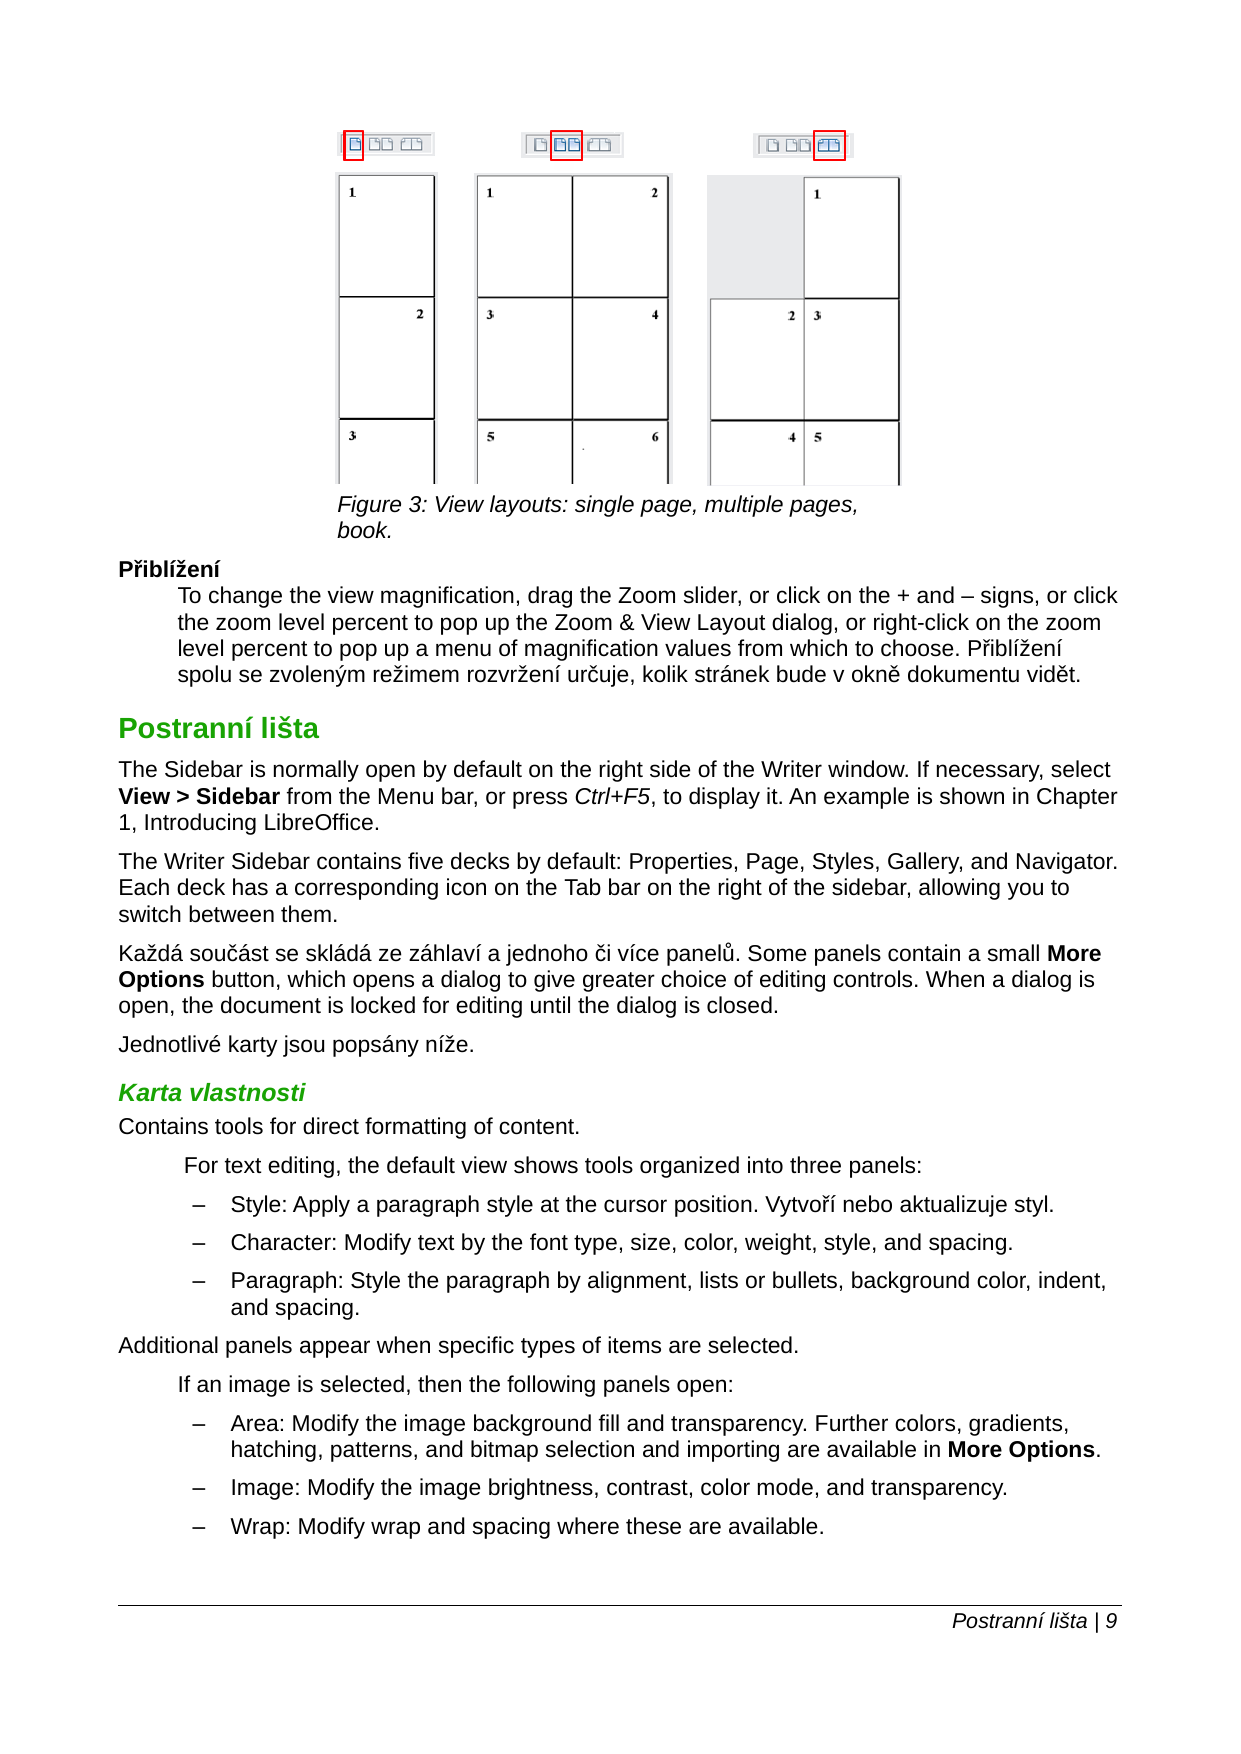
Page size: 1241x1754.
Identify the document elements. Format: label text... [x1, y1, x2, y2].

text If an image is selected, then the following panels open: [177, 1371, 1122, 1397]
text To change the view magnification, drag the Zoom slider, or click on the + and – signs, or click the zoom level percent to pop up the Zoom & View Layout dialog, or right-click on the zoom level percent to pop up a menu of magnification values from which to choose. Přiblížení spolu se zvoleným režimem rozvržení určuje, kolik stránek bude v okně dokumentu vidět. [177, 582, 1122, 687]
text Jednotlivé karty jsou popsány níže. [118, 1031, 1122, 1057]
subtitle Postranní lišta [118, 711, 1122, 745]
list Area: Modify the image background fill and transparency. Further colors, gradients, hatching, patterns, and bitmap selection and importing are available in More Options. [192, 1409, 1122, 1462]
text Contains tools for direct formatting of content. [118, 1113, 1122, 1139]
text For text editing, the default view shows tools organized into three panels: [177, 1152, 1122, 1178]
text Přiblížení [118, 556, 1122, 582]
list Paragraph: Style the paragraph by alignment, lists or bullets, background color, indent, and spacing. [192, 1267, 1122, 1320]
text The Sidebar is normally open by default on the right side of the Writer window. If necessary, select View > Sidebar from the Menu bar, or press Ctrl+F5, to display it. An example is shown in Chapter 1, Introducing LibreOffice. [118, 756, 1122, 836]
picture [324, 118, 916, 491]
text Additional panels appear when specific types of items are selected. [118, 1332, 1122, 1358]
text The Writer Sidebar contains five decks by default: Properties, Page, Styles, Gallery, and Navigator. Each deck has a corresponding icon on the Tab bar on the right of the sidebar, allowing you to switch between them. [118, 848, 1122, 927]
list Character: Modify text by the font type, size, color, weight, style, and spacing. [192, 1229, 1122, 1255]
list Style: Apply a paragraph style at the cursor position. Vytvoří nebo aktualizuje styl. [192, 1191, 1122, 1217]
list Wrap: Modify wrap and spacing where these are available. [192, 1513, 1122, 1539]
list Image: Modify the image brightness, contrast, color mode, and transparency. [192, 1474, 1122, 1501]
text Figure 3: View layouts: single page, multiple pages, book. [337, 491, 903, 544]
subtitle Karta vlastnosti [118, 1078, 1122, 1107]
text Každá součást se skládá ze záhlaví a jednoho či více panelů. Some panels contain a small More Options button, which opens a dialog to give greater choice of editing controls. When a dialog is open, the document is locked for editing until the dialog is closed. [118, 939, 1122, 1019]
